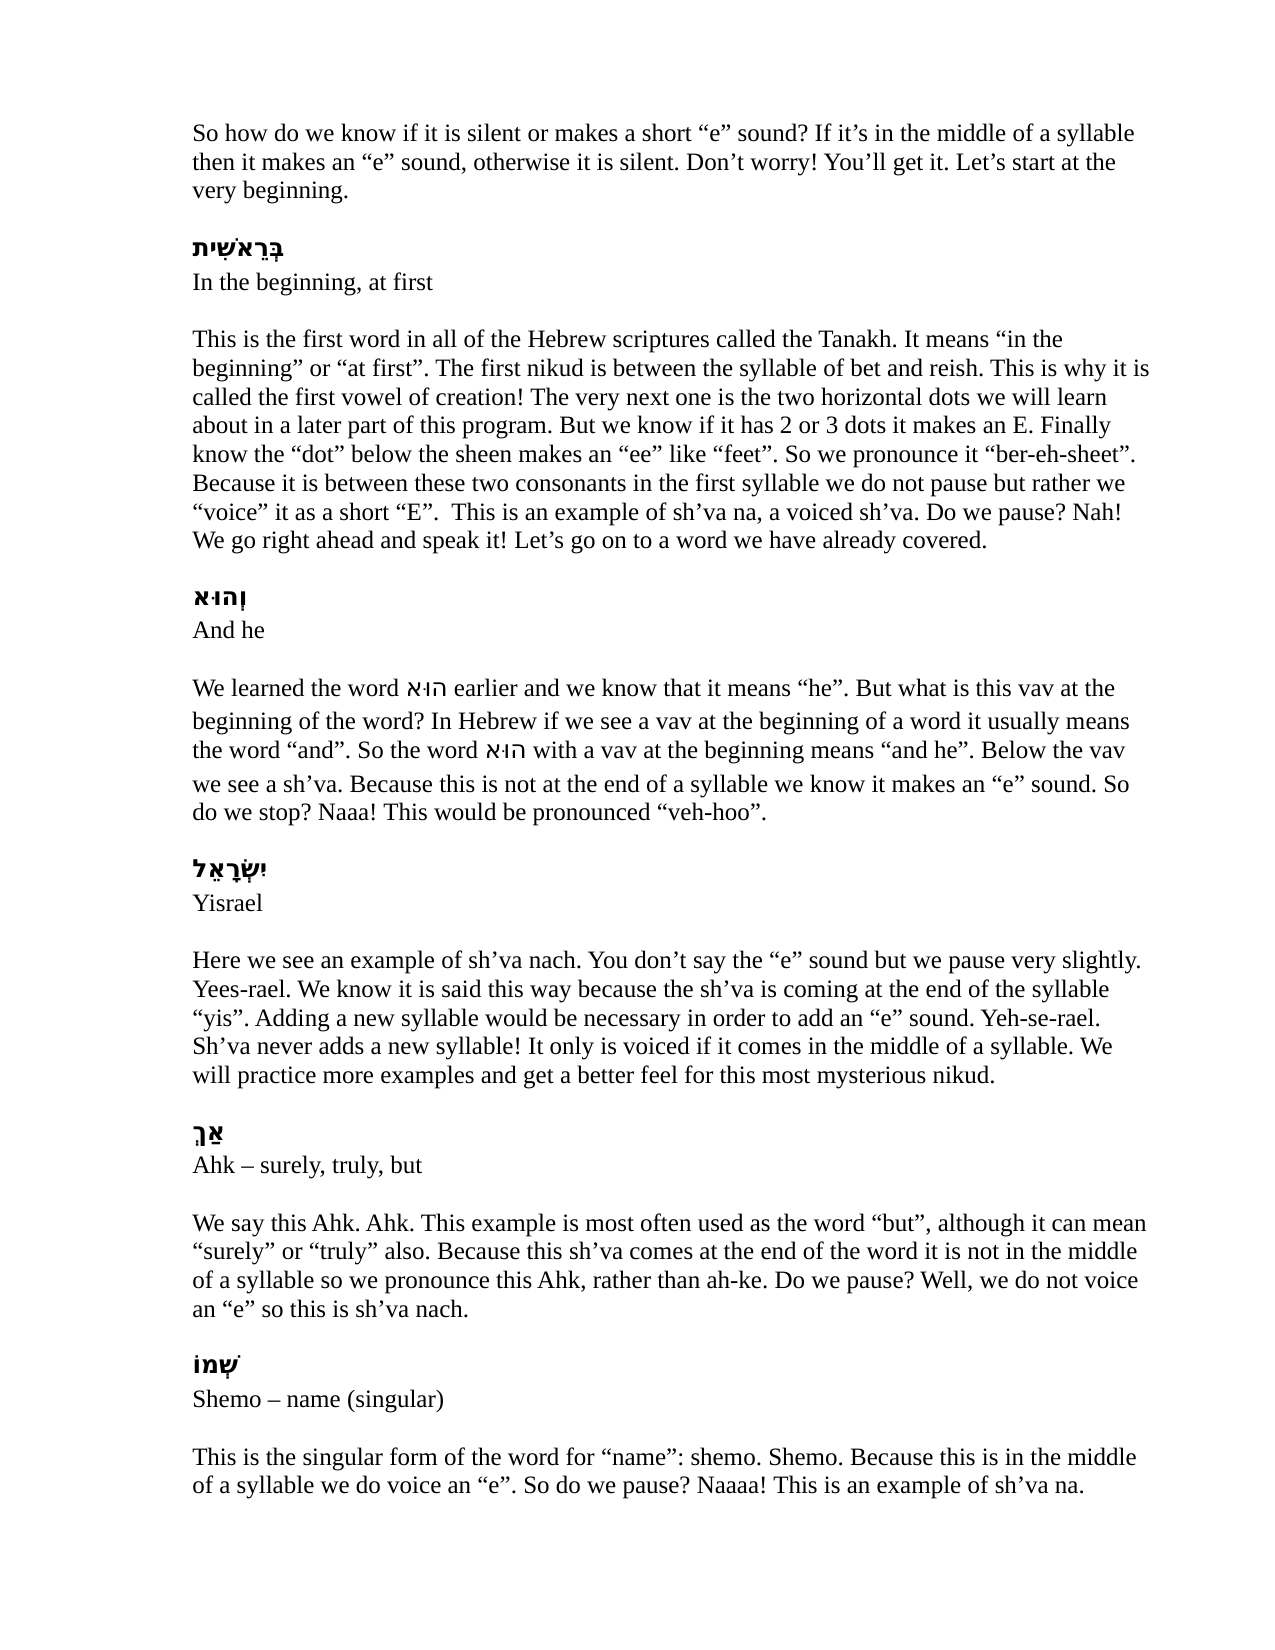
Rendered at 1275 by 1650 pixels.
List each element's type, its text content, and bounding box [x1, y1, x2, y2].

text בְּרֵאשִׁית‎ [192, 233, 1157, 267]
text שְׁמוֹ [192, 1351, 1157, 1384]
text Yisrael [192, 888, 1157, 916]
text We learned the word הוּא earlier and we know that it means “he”. But what is this vav at the beginning of the word? In Hebrew if we see a vav at the beginning of a word it usually means the word “and”. So the word הוּא with a vav at the beginning means “and he”. Below the vav we see a sh’va. Because this is not at the end of a syllable we know it makes an “e” sound. So do we stop? Naaa! This would be pronounced “veh-hoo”. [192, 673, 1157, 826]
text אַךְ [192, 1118, 1157, 1150]
text So how do we know if it is silent or makes a short “e” sound? If it’s in the middle of a syllable then it makes an “e” sound, otherwise it is silent. Don’t worry! You’ll get it. Let’s start at the very beginning. [192, 118, 1157, 204]
text וְהוּא [192, 583, 1157, 615]
text Here we see an example of sh’va nach. You don’t say the “e” sound but we pause very slightly. Yees-rael. We know it is said this way because the sh’va is coming at the end of the syllable “yis”. Adding a new syllable would be necessary in order to add an “e” sound. Yeh-se-rael. Sh’va never adds a new syllable! It only is voiced if it comes in the middle of a syllable. We will practice more examples and get a better feel for this most mysterious nikud. [192, 945, 1157, 1089]
text Ahk – surely, truly, but [192, 1150, 1157, 1179]
text We say this Ahk. Ahk. This example is most often used as the word “but”, although it can mean “surely” or “truly” also. Because this sh’va comes at the end of the word it is not in the middle of a syllable so we pronounce this Ahk, rather than ah-ke. Do we pause? Well, we do not voice an “e” so this is sh’va nach. [192, 1208, 1157, 1323]
text This is the singular form of the word for “name”: shemo. Shemo. Because this is in the middle of a syllable we do voice an “e”. So do we pause? Naaaa! This is an example of sh’va na. [192, 1442, 1157, 1499]
text In the beginning, at first [192, 267, 1157, 295]
text And he [192, 615, 1157, 644]
text This is the first word in all of the Hebrew scriptures called the Tanakh. It means “in the beginning” or “at first”. The first nikud is between the syllable of bet and reish. This is why it is called the first vowel of creation! The very next one is the two horizontal dots we will learn about in a later part of this program. But we know if it has 2 or 3 dots it makes an E. Finally know the “dot” below the sheen makes an “ee” like “feet”. So we pronounce it “ber-eh-sheet”. Because it is between these two consonants in the first syllable we do not pause but rather we “voice” it as a short “E”. This is an example of sh’va na, a voiced sh’va. Do we pause? Nah! We go right ahead and speak it! Let’s go on to a word we have already covered. [192, 324, 1157, 554]
text Shemo – name (singular) [192, 1384, 1157, 1413]
text יִשְׂרָאֵל [192, 855, 1157, 888]
